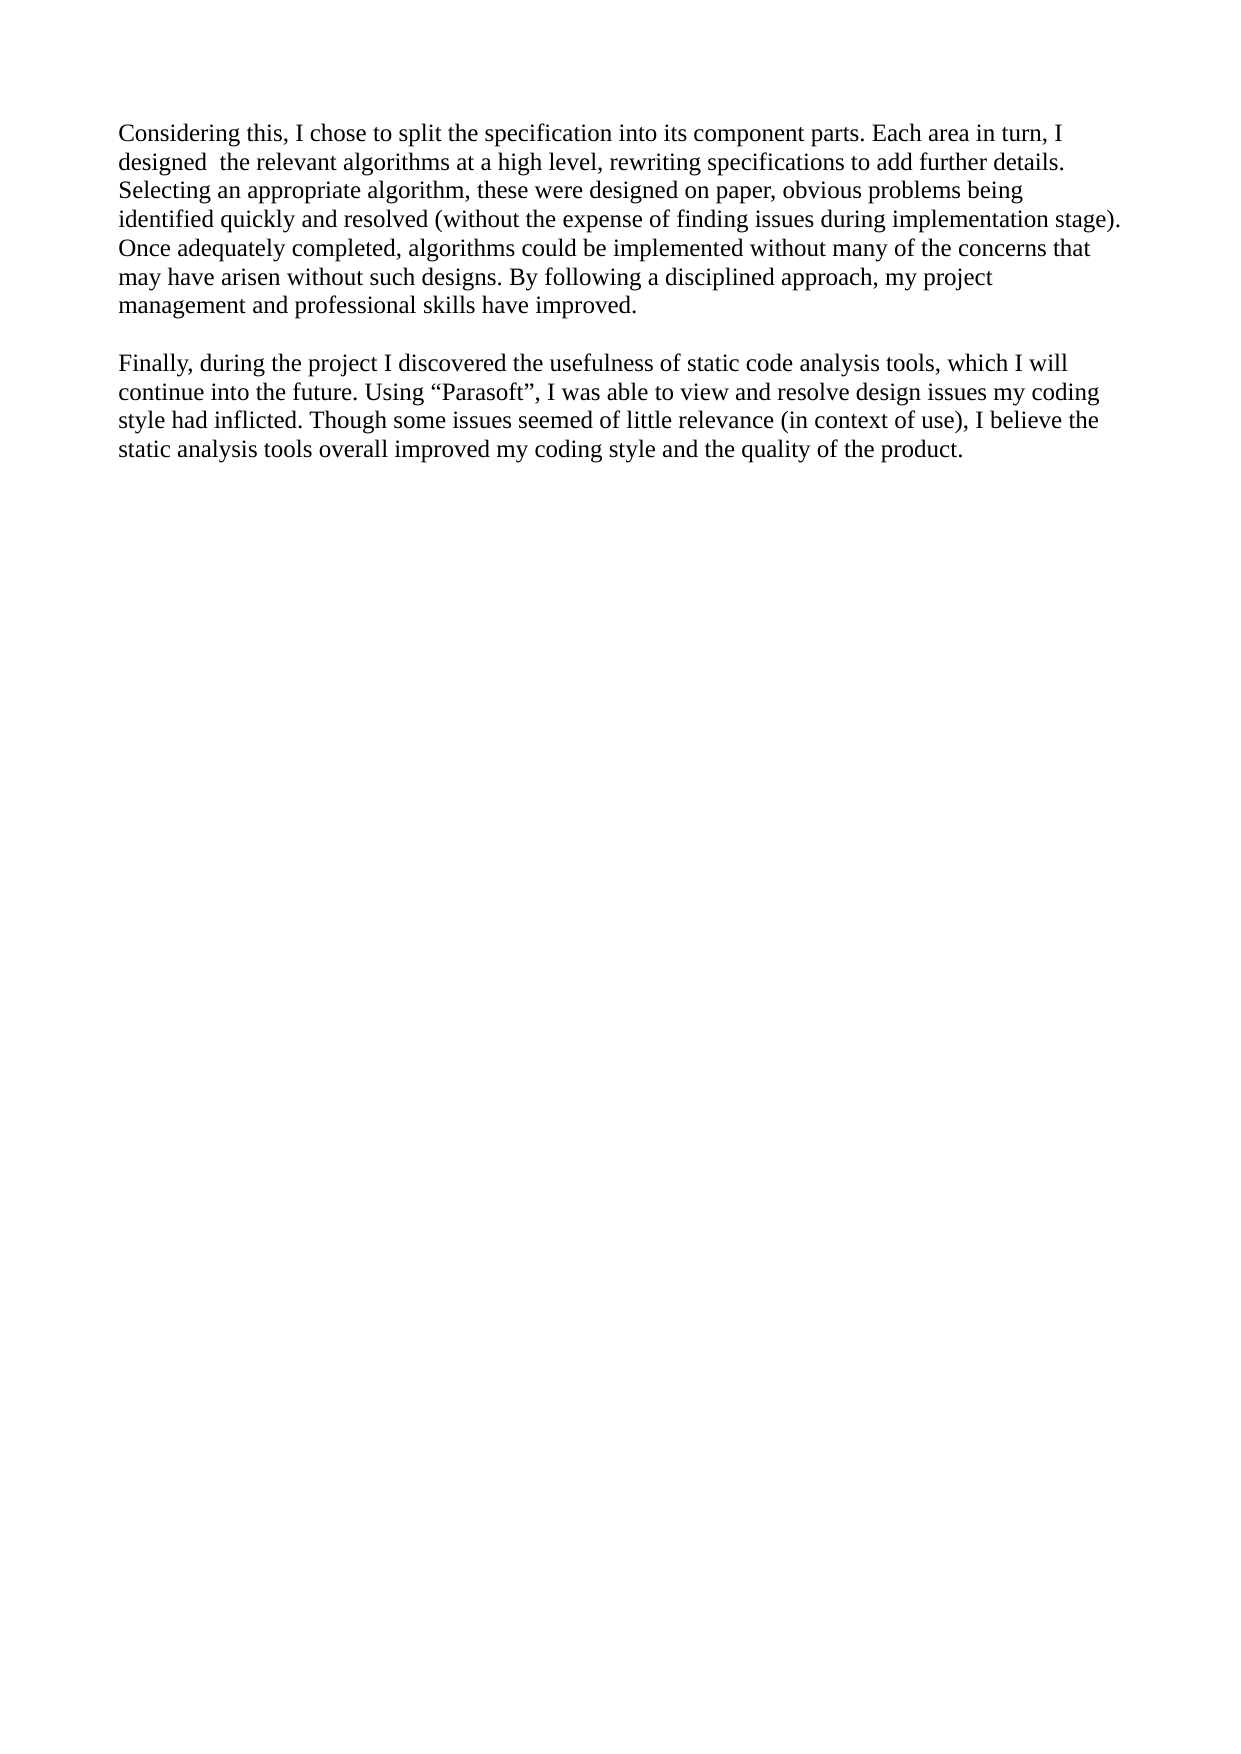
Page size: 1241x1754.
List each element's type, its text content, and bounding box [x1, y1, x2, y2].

text Considering this, I chose to split the specification into its component parts. Each area in turn, I designed the relevant algorithms at a high level, rewriting specifications to add further details. Selecting an appropriate algorithm, these were designed on paper, obvious problems being identified quickly and resolved (without the expense of finding issues during implementation stage). Once adequately completed, algorithms could be implemented without many of the concerns that may have arisen without such designs. By following a disciplined approach, my project management and professional skills have improved. [118, 118, 1122, 319]
text Finally, during the project I discovered the usefulness of static code analysis tools, which I will continue into the future. Using “Parasoft”, I was able to view and resolve design issues my coding style had inflicted. Though some issues seemed of little relevance (in context of use), I believe the static analysis tools overall improved my coding style and the quality of the product. [118, 348, 1122, 463]
